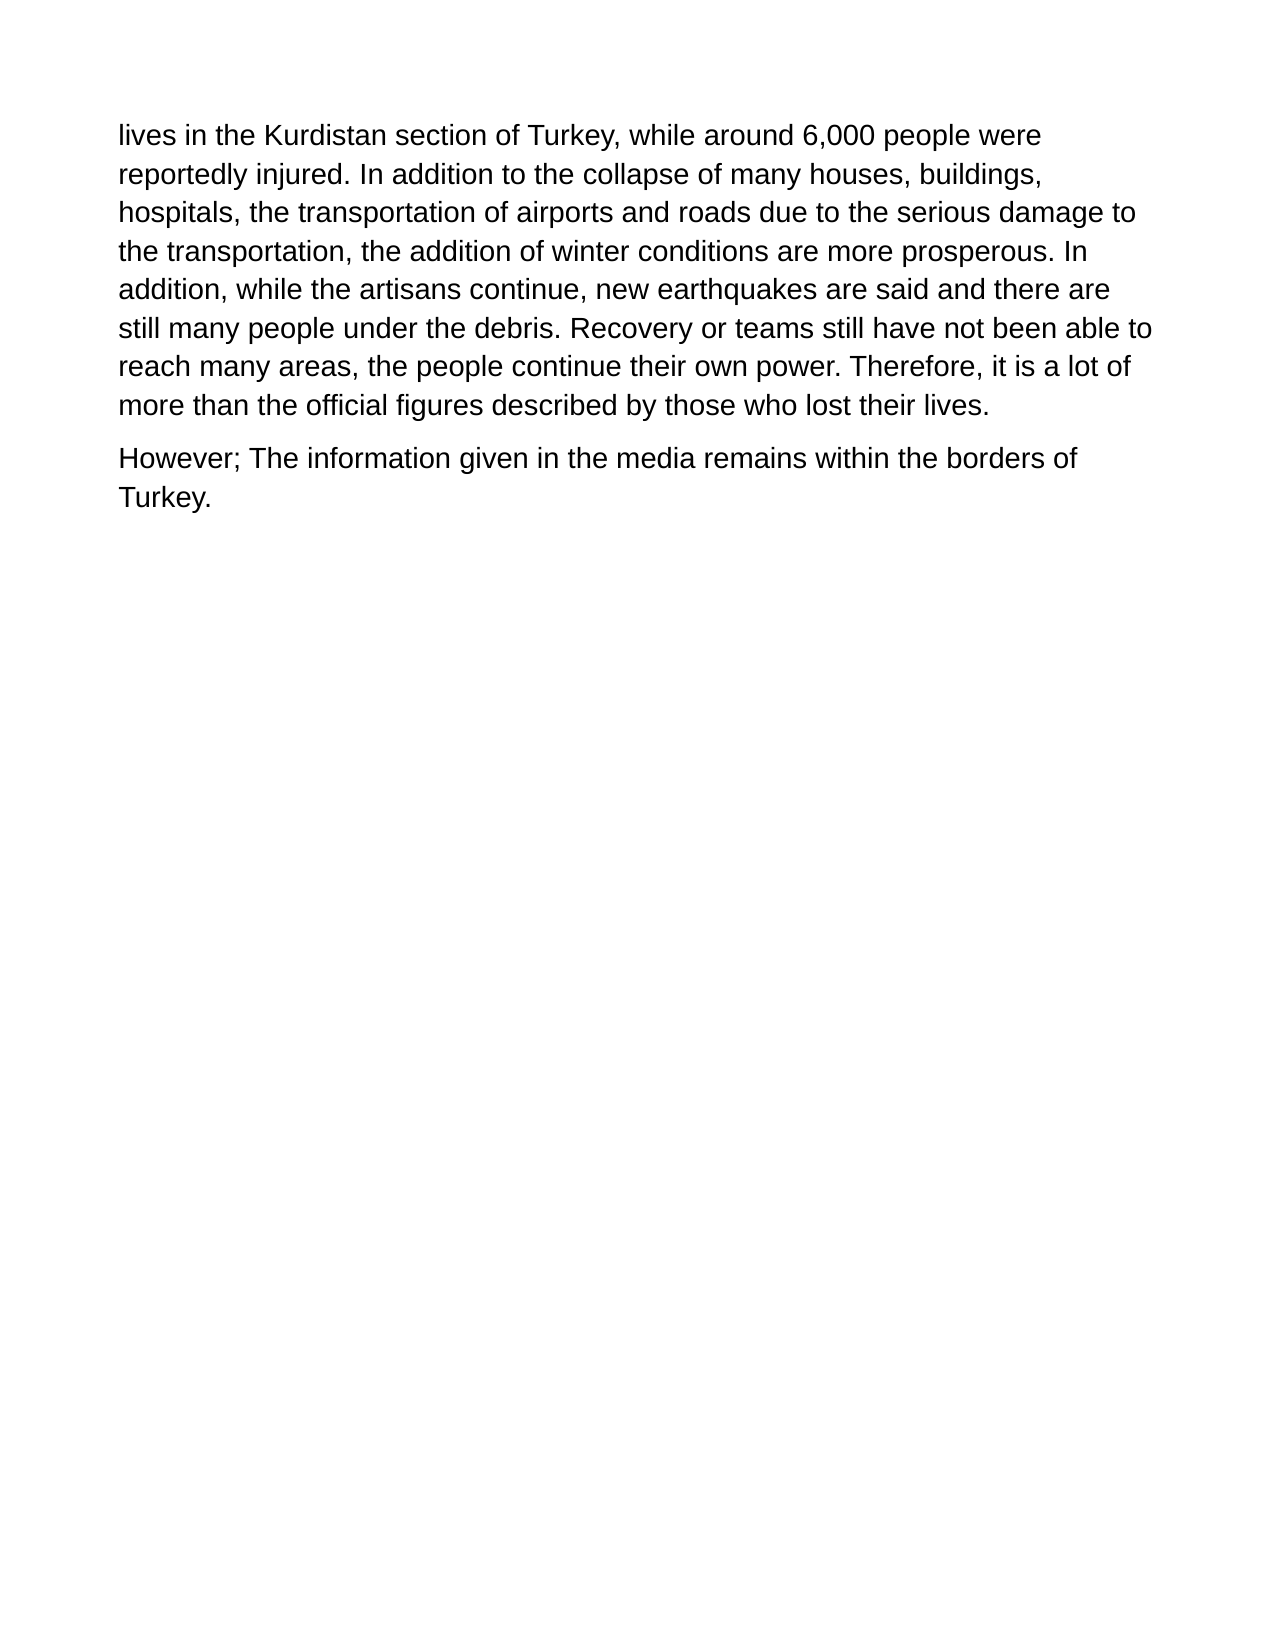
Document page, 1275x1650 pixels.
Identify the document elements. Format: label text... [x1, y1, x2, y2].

text lives in the Kurdistan section of Turkey, while around 6,000 people were reportedly injured. In addition to the collapse of many houses, buildings, hospitals, the transportation of airports and roads due to the serious damage to the transportation, the addition of winter conditions are more prosperous. In addition, while the artisans continue, new earthquakes are said and there are still many people under the debris. Recovery or teams still have not been able to reach many areas, the people continue their own power. Therefore, it is a lot of more than the official figures described by those who lost their lives. [118, 118, 1157, 421]
text However; The information given in the media remains within the borders of Turkey. [118, 441, 1157, 513]
